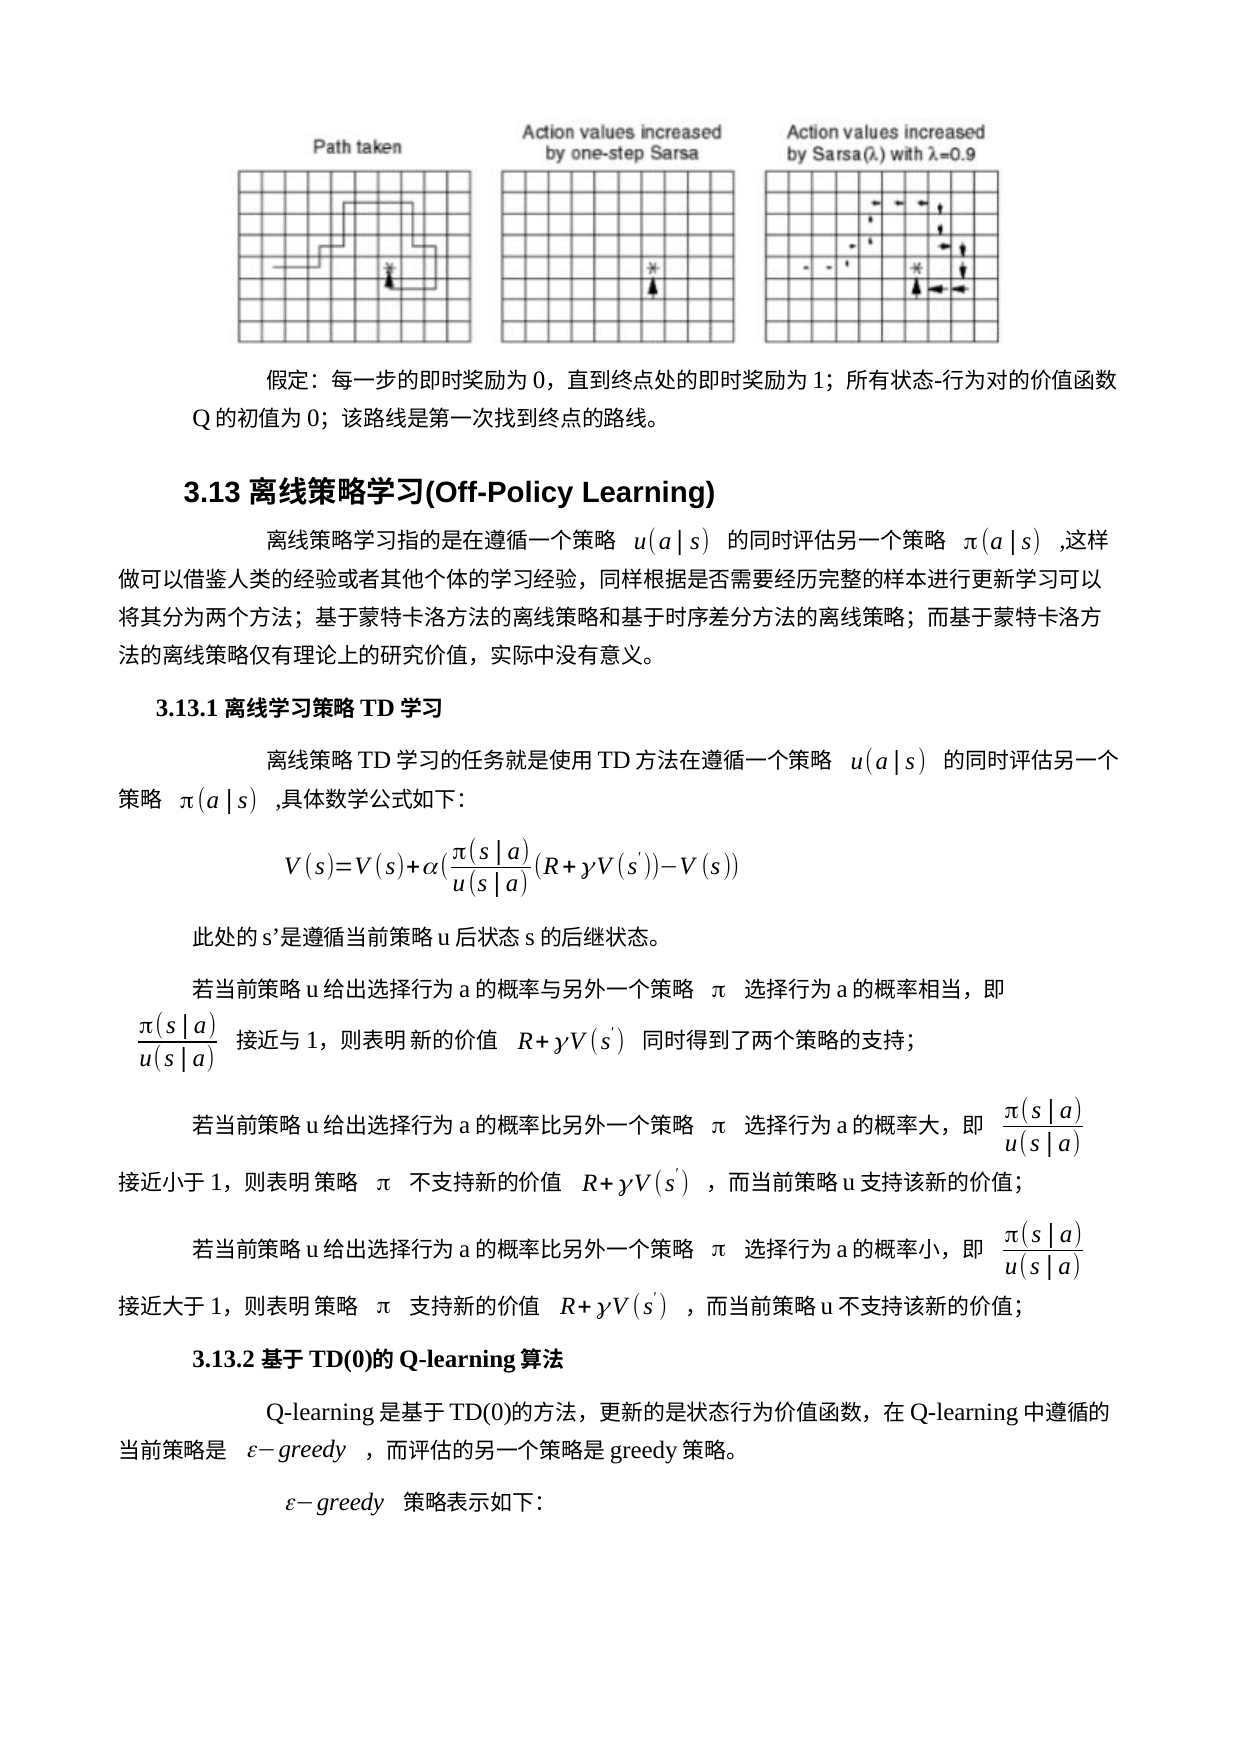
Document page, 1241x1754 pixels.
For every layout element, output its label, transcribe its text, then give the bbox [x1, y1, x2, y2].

text 假定：每一步的即时奖励为0，直到终点处的即时奖励为1；所有状态-行为对的价值函数Q的初值为0；该路线是第一次找到终点的路线。 [192, 358, 1122, 433]
picture [227, 118, 1013, 358]
text 此处的s’是遵循当前策略u后状态s的后继状态。 [118, 919, 1122, 951]
text 离线策略TD学习的任务就是使用TD方法在遵循一个策略的同时评估另一个策略,具体数学公式如下： [118, 743, 1122, 815]
text 若当前策略u给出选择行为a的概率比另外一个策略选择行为a的概率小，即接近大于1，则表明 策略支持新的价值，而当前策略u不支持该新的价值； [118, 1218, 1122, 1321]
text 若当前策略u给出选择行为a的概率比另外一个策略选择行为a的概率大，即接近小于1，则表明 策略不支持新的价值，而当前策略u支持该新的价值； [118, 1094, 1122, 1198]
text 3.13.2 基于TD(0)的Q-learning算法 [118, 1342, 1122, 1374]
subtitle 3.13 离线策略学习(Off-Policy Learning) [118, 468, 1122, 511]
text 若当前策略u给出选择行为a的概率与另外一个策略选择行为a的概率相当，即接近与1，则表明 新的价值同时得到了两个策略的支持； [118, 972, 1122, 1074]
text 离线策略学习指的是在遵循一个策略的同时评估另一个策略,这样做可以借鉴人类的经验或者其他个体的学习经验，同样根据是否需要经历完整的样本进行更新学习可以将其分为两个方法；基于蒙特卡洛方法的离线策略和基于时序差分方法的离线策略；而基于蒙特卡洛方法的离线策略仅有理论上的研究价值，实际中没有意义。 [118, 523, 1122, 670]
text 3.13.1 离线学习策略TD学习 [118, 691, 1122, 722]
text Q-learning是基于TD(0)的方法，更新的是状态行为价值函数，在Q-learning中遵循的当前策略是，而评估的另一个策略是greedy策略。 [118, 1395, 1122, 1464]
text 策略表示如下： [118, 1485, 1122, 1517]
